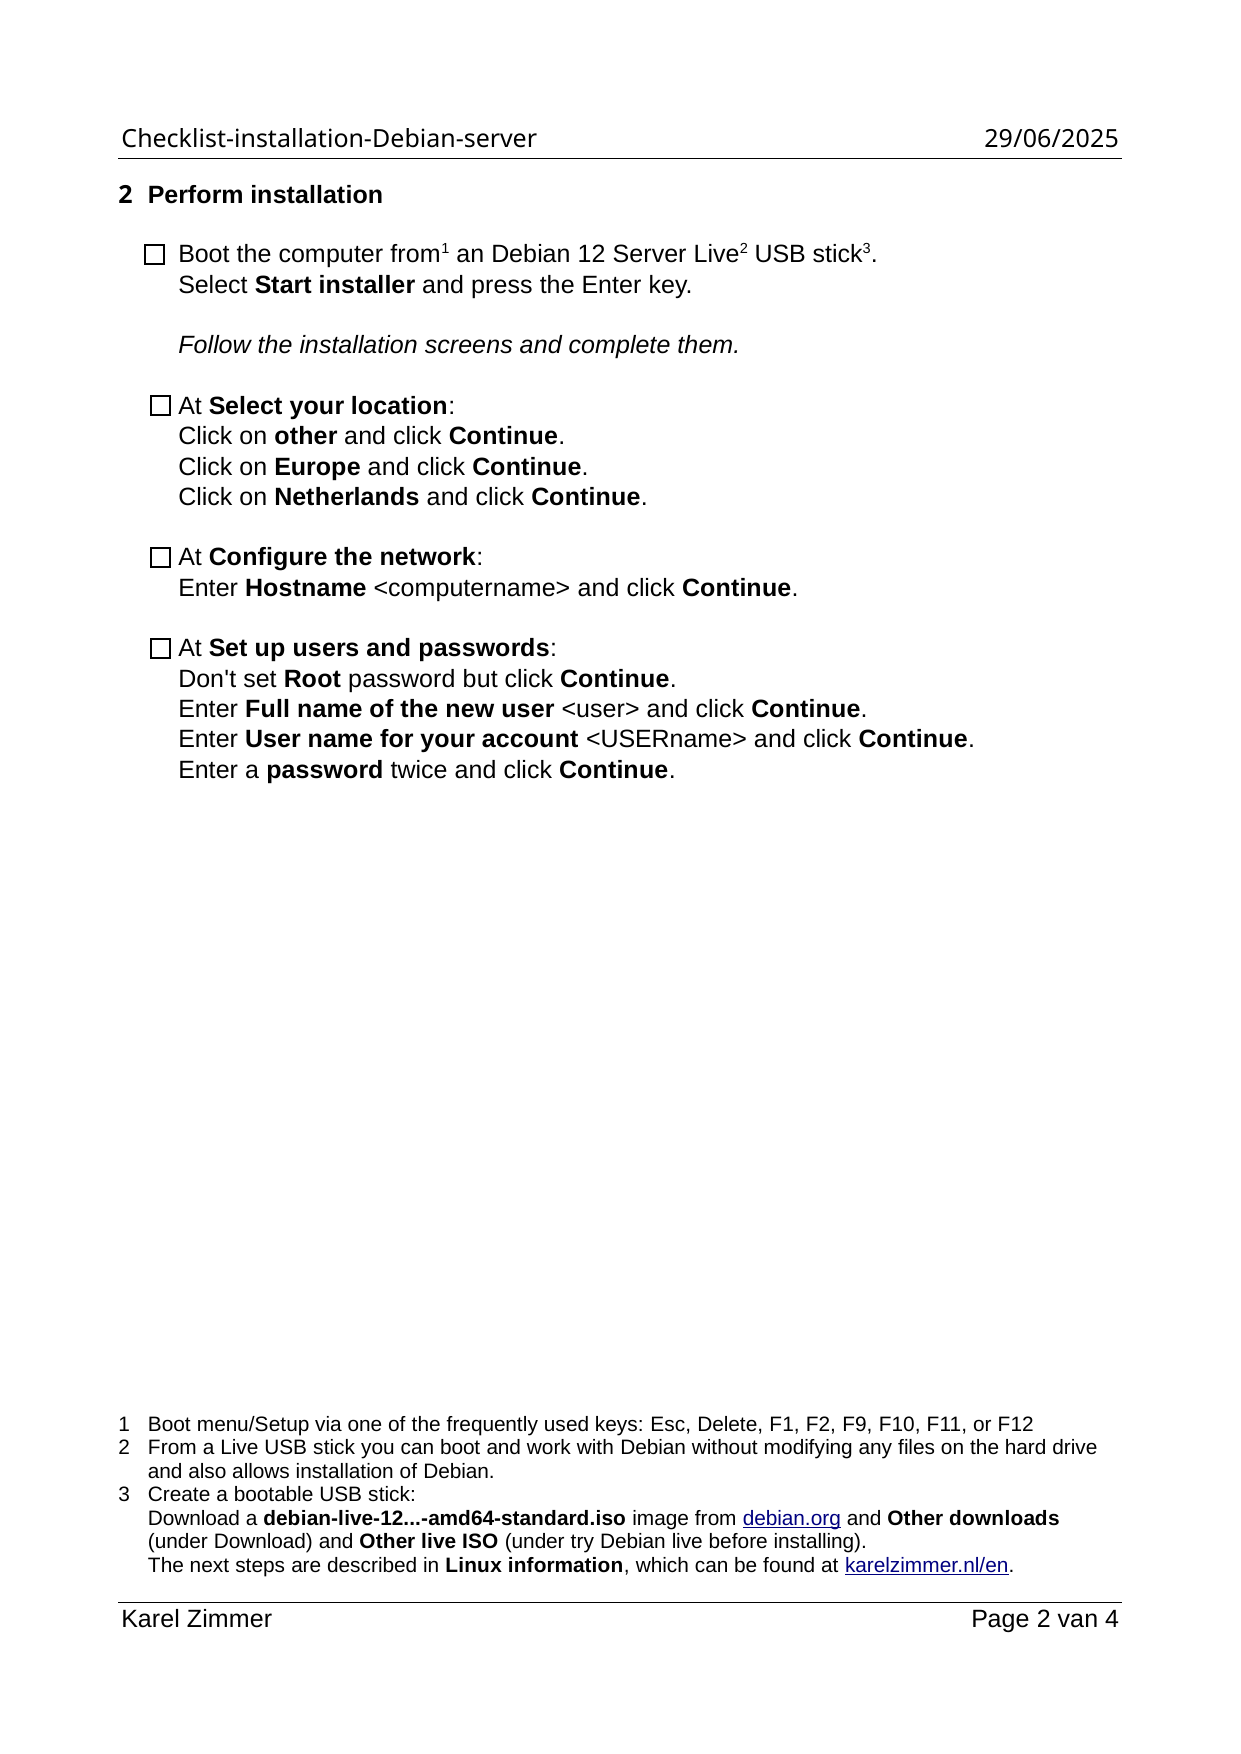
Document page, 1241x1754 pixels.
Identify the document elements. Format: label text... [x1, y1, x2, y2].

table_cell [142, 391, 177, 421]
table_header Boot the computer from an Debian 12 Server Live USB stick. [177, 239, 1122, 269]
table_cell Enter a password twice and click Continue. [177, 754, 1122, 785]
table_cell At Select your location: [177, 391, 1122, 421]
table_cell Enter Full name of the new user <user> and click Continue. [177, 694, 1122, 724]
table_cell [124, 482, 142, 512]
table_cell Enter User name for your account <USERname> and click Continue. [177, 724, 1122, 754]
table_cell [124, 330, 142, 360]
table_cell [142, 754, 177, 785]
table_cell At Set up users and passwords: [177, 633, 1122, 663]
table_cell [124, 694, 142, 724]
table_cell Click on Netherlands and click Continue. [177, 482, 1122, 512]
table_cell [124, 360, 142, 391]
table_cell [142, 451, 177, 482]
table_cell [142, 482, 177, 512]
table_cell [124, 451, 142, 482]
table_cell [124, 754, 142, 785]
table_cell [142, 633, 177, 663]
table_cell Click on other and click Continue. [177, 421, 1122, 451]
table_cell Follow the installation screens and complete them. [177, 330, 1122, 360]
table_cell [142, 603, 177, 633]
table_cell Click on Europe and click Continue. [177, 451, 1122, 482]
table_cell Select Start installer and press the Enter key. [177, 269, 1122, 300]
table_cell [142, 512, 177, 542]
table_cell [142, 542, 177, 572]
table_cell [142, 360, 177, 391]
table_cell [124, 603, 142, 633]
table_header [142, 239, 177, 269]
table_cell [124, 724, 142, 754]
table_cell [142, 724, 177, 754]
table_cell [177, 512, 1122, 542]
table_cell [124, 421, 142, 451]
table_cell [177, 603, 1122, 633]
table_cell [142, 573, 177, 603]
table_cell [124, 300, 142, 330]
table_cell [124, 269, 142, 300]
table_cell Don't set Root password but click Continue. [177, 664, 1122, 694]
table_cell [124, 573, 142, 603]
table_cell [177, 300, 1122, 330]
table_cell [142, 300, 177, 330]
list Perform installation [118, 177, 1122, 211]
table_cell [124, 512, 142, 542]
table_cell [142, 421, 177, 451]
table_cell [142, 664, 177, 694]
table_cell Enter Hostname <computername> and click Continue. [177, 573, 1122, 603]
table_cell [124, 542, 142, 572]
table_cell At Configure the network: [177, 542, 1122, 572]
table_cell [142, 269, 177, 300]
table_cell [142, 330, 177, 360]
table_header [124, 239, 142, 269]
table_cell [124, 391, 142, 421]
table_cell [124, 664, 142, 694]
table_cell [142, 694, 177, 724]
table_cell [124, 633, 142, 663]
table_cell [177, 360, 1122, 391]
